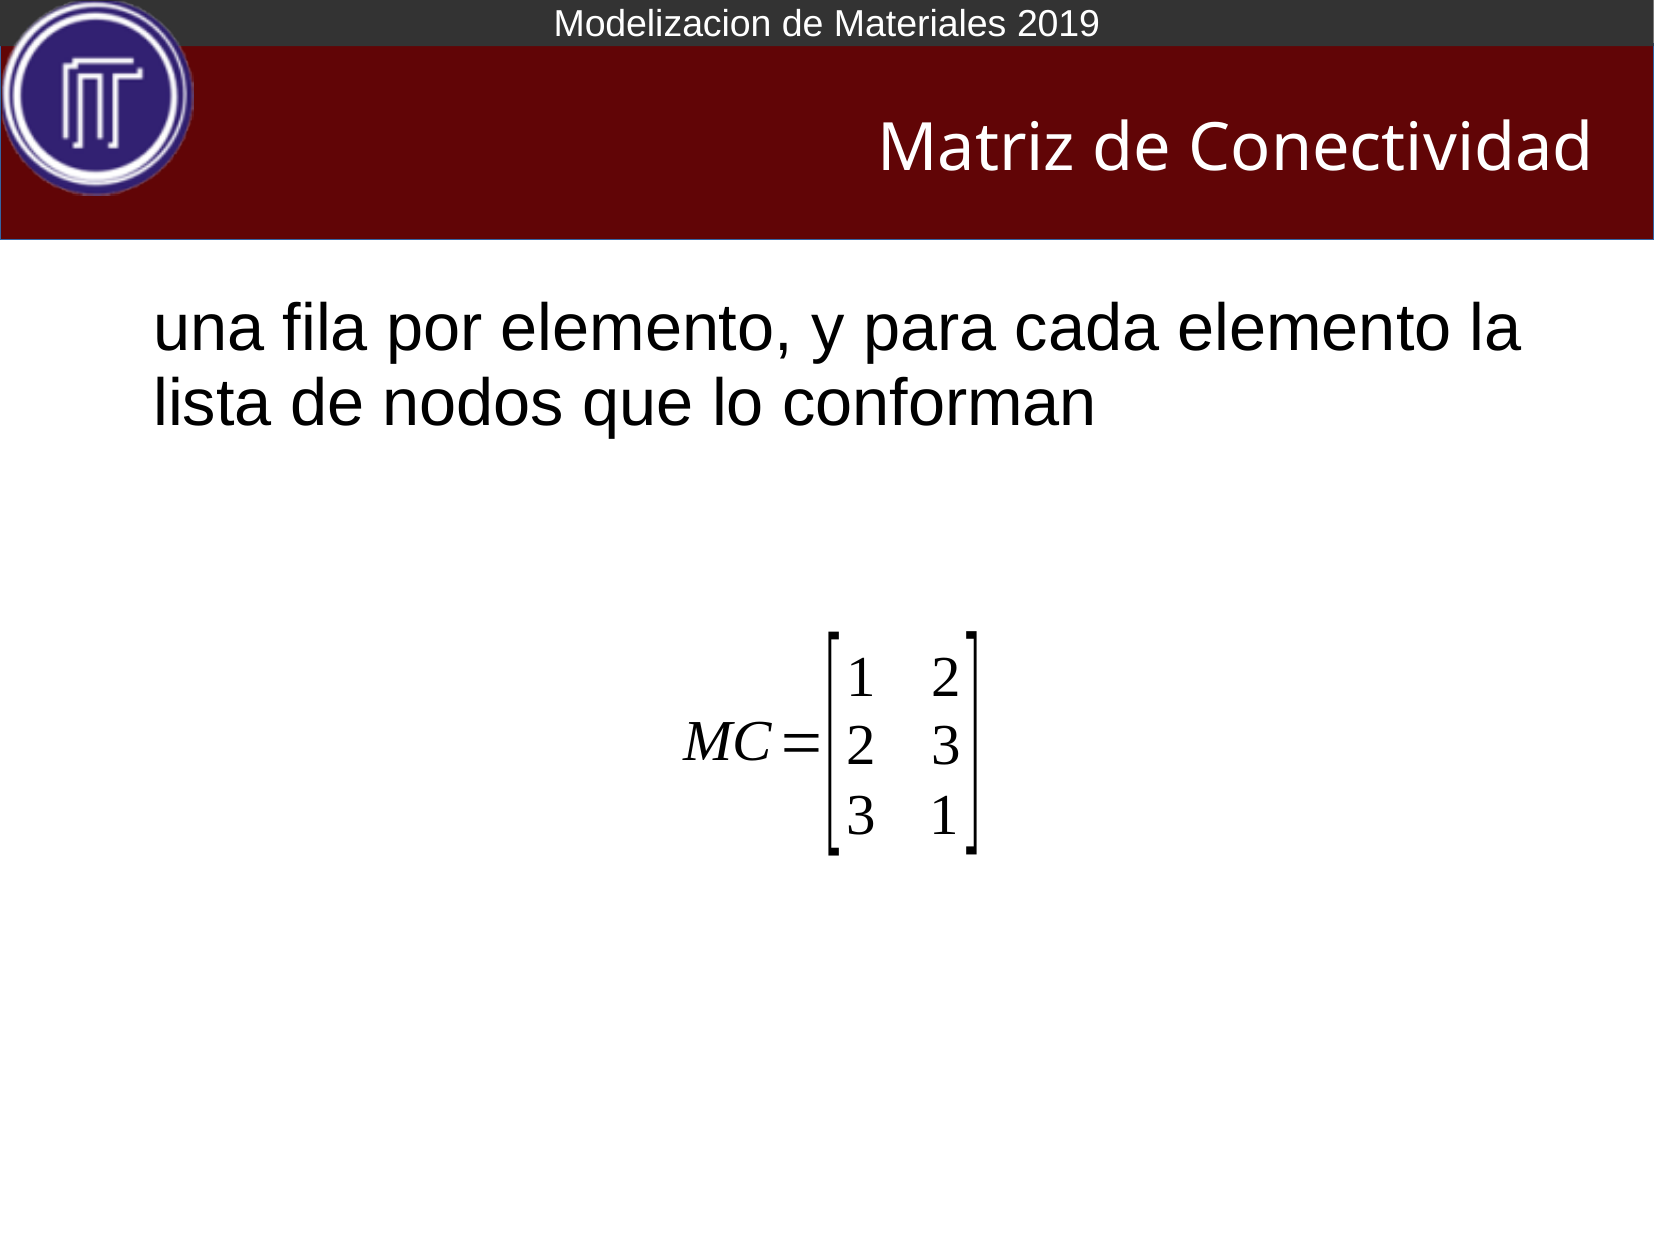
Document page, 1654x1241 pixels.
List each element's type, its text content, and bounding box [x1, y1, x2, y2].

chart [673, 628, 988, 859]
picture [0, 0, 194, 196]
title Matriz de Conectividad [41, 70, 1654, 218]
list una fila por elemento, y para cada elemento la lista de nodos que lo conforman [82, 290, 1571, 472]
